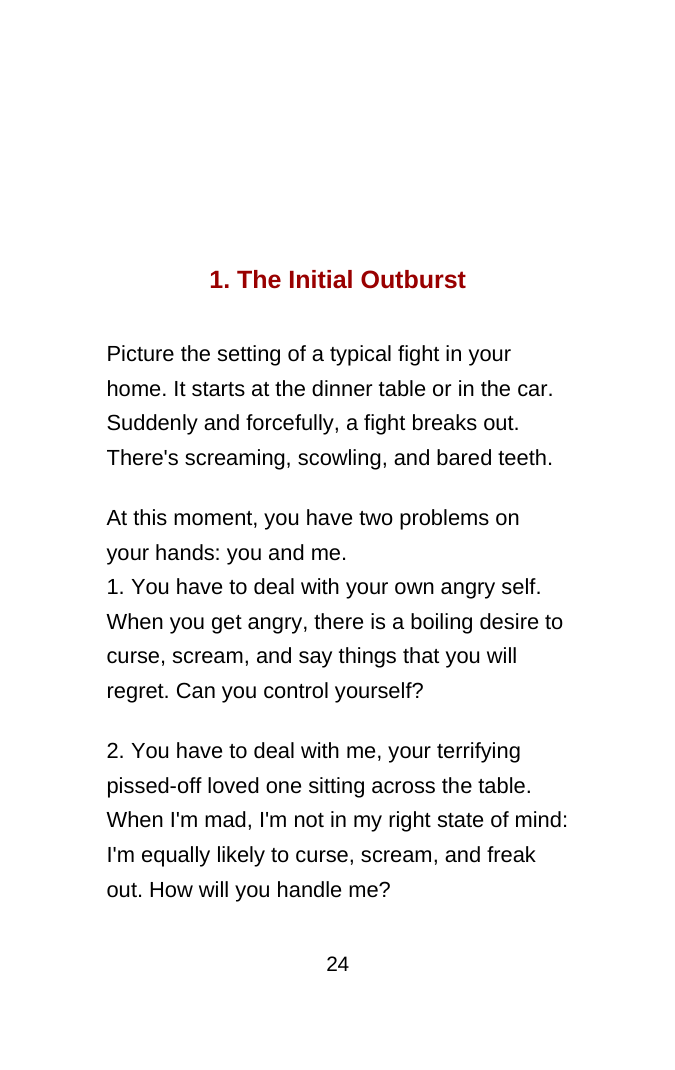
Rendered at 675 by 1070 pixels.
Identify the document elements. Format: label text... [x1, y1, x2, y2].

text Picture the setting of a typical fight in your home. It starts at the dinner table or in the car. Suddenly and forcefully, a fight breaks out. There's screaming, scowling, and bared teeth. [106, 341, 568, 470]
text At this moment, you have two problems on your hands: you and me. [106, 505, 568, 564]
subtitle 1. The Initial Outburst [106, 265, 568, 293]
text 2. You have to deal with me, your terrifying pissed-off loved one sitting across the table. When I'm mad, I'm not in my right state of mind: I'm equally likely to curse, scream, and freak out. How will you handle me? [106, 738, 568, 902]
text 1. You have to deal with your own angry self. When you get angry, there is a boiling desire to curse, scream, and say things that you will regret. Can you control yourself? [106, 574, 568, 703]
